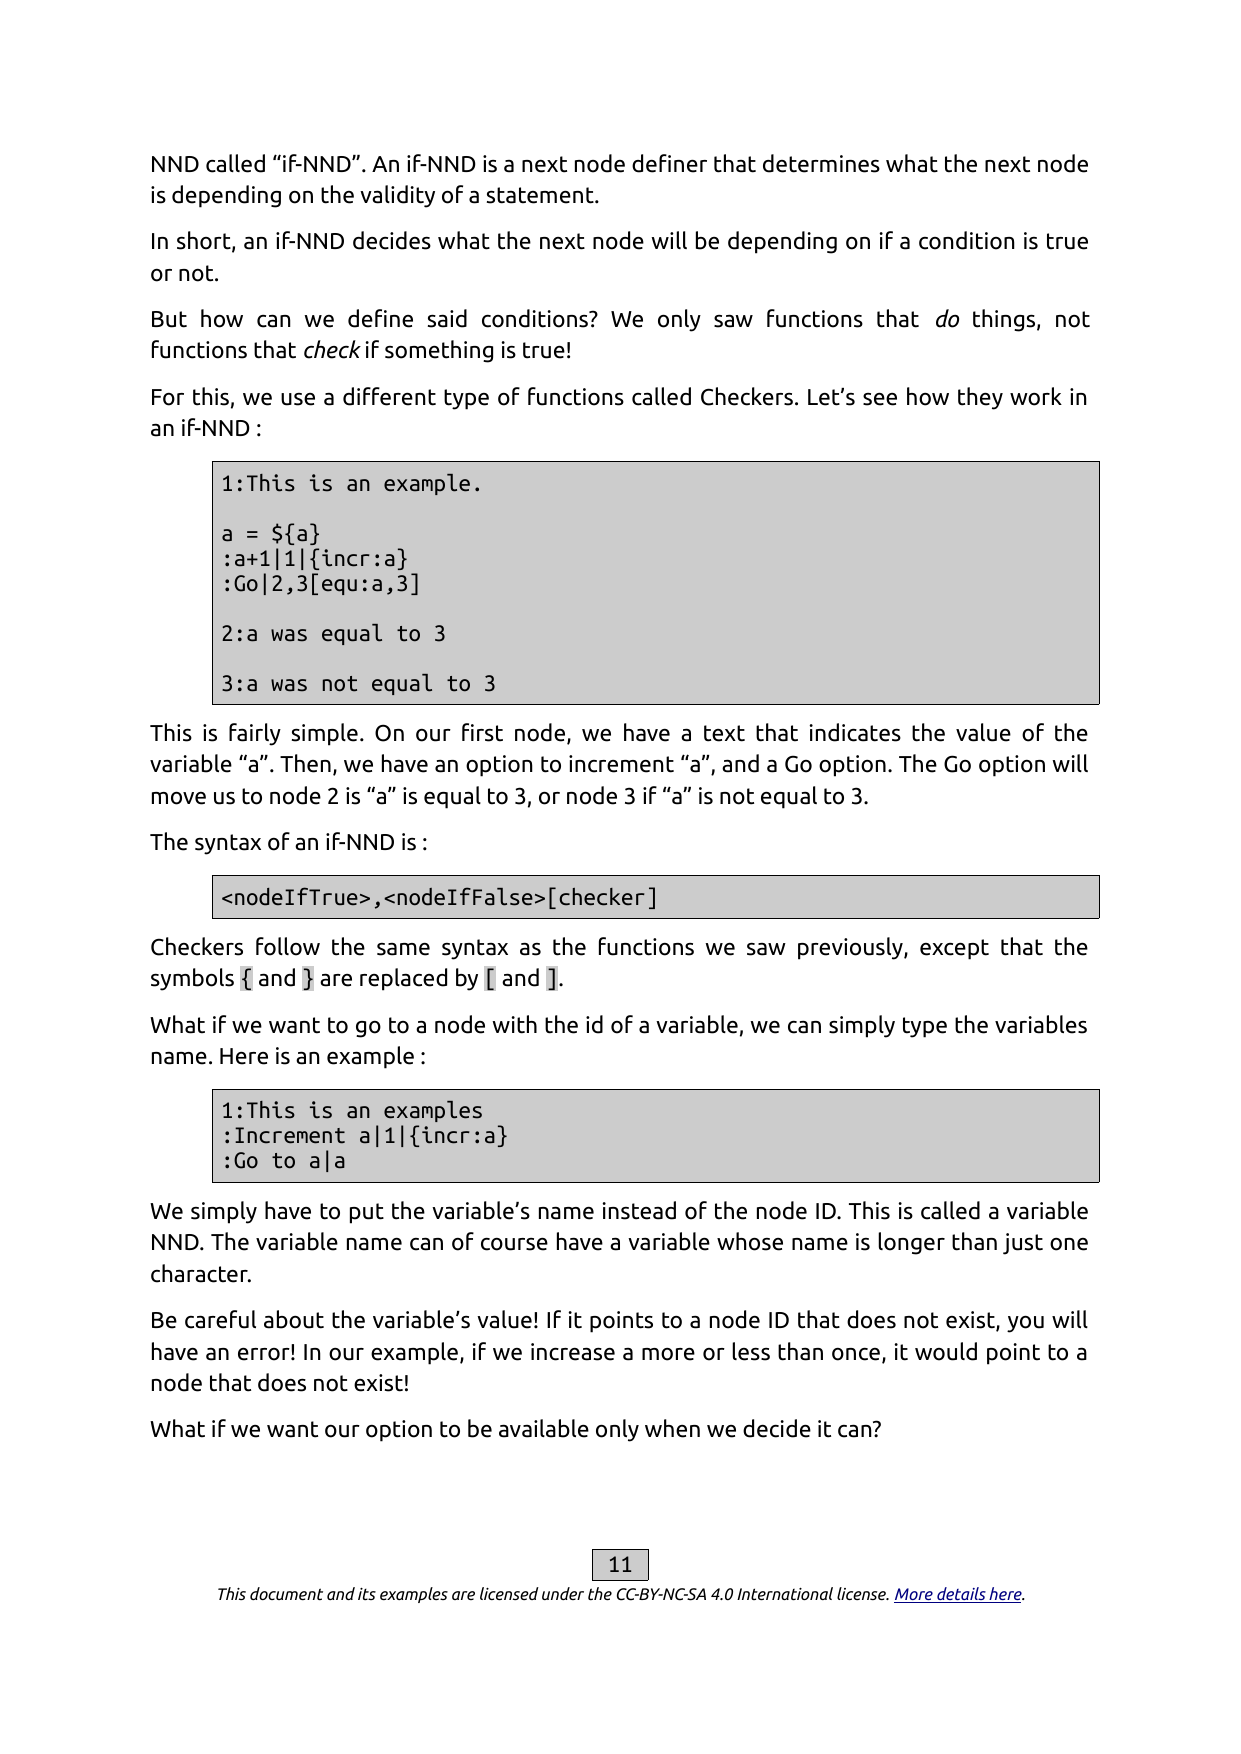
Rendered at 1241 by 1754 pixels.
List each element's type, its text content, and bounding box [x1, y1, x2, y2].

text For this, we use a different type of functions called Checkers. Let’s see how they work in an if-NND : [150, 383, 1090, 441]
text The syntax of an if-NND is : [150, 829, 1090, 855]
text What if we want to go to a node with the id of a variable, we can simply type the variables name. Here is an example : [150, 1011, 1090, 1069]
text :Go to a|a [213, 1139, 1099, 1182]
text We simply have to put the variable’s name instead of the node ID. This is called a variable NND. The variable name can of course have a variable whose name is longer than just one character. [150, 1197, 1090, 1287]
text What if we want our option to be available only when we decide it can? [150, 1416, 1090, 1442]
text 3:a was not equal to 3 [213, 661, 1099, 704]
text Be careful about the variable’s value! If it points to a node ID that does not exist, you will have an error! In our example, if we increase a more or less than once, it would point to a node that does not exist! [150, 1307, 1090, 1396]
text This is fairly simple. On our first node, we have a text that indicates the value of the variable “a”. Then, we have an option to increment “a”, and a Go option. The Go option will move us to node 2 is “a” is equal to 3, or node 3 if “a” is not equal to 3. [150, 719, 1090, 809]
text Checkers follow the same syntax as the functions we saw previously, except that the symbols { and } are replaced by [ and ]. [150, 933, 1090, 991]
text NND called “if-NND”. An if-NND is a next node definer that determines what the next node is depending on the validity of a statement. [150, 150, 1090, 208]
text In short, an if-NND decides what the next node will be depending on if a condition is true or not. [150, 228, 1090, 286]
text :Increment a|1|{incr:a} [213, 1114, 1099, 1139]
text <nodeIfTrue>,<nodeIfFalse>[checker] [213, 876, 1099, 918]
text :a+1|1|{incr:a} [213, 536, 1099, 561]
text 2:a was equal to 3 [213, 611, 1099, 636]
text :Go|2,3[equ:a,3] [213, 561, 1099, 586]
text a = ${a} [213, 511, 1099, 536]
text But how can we define said conditions? We only saw functions that do things, not functions that check if something is true! [150, 305, 1090, 363]
text 1:This is an examples [213, 1090, 1099, 1114]
text 1:This is an example. [213, 462, 1099, 486]
